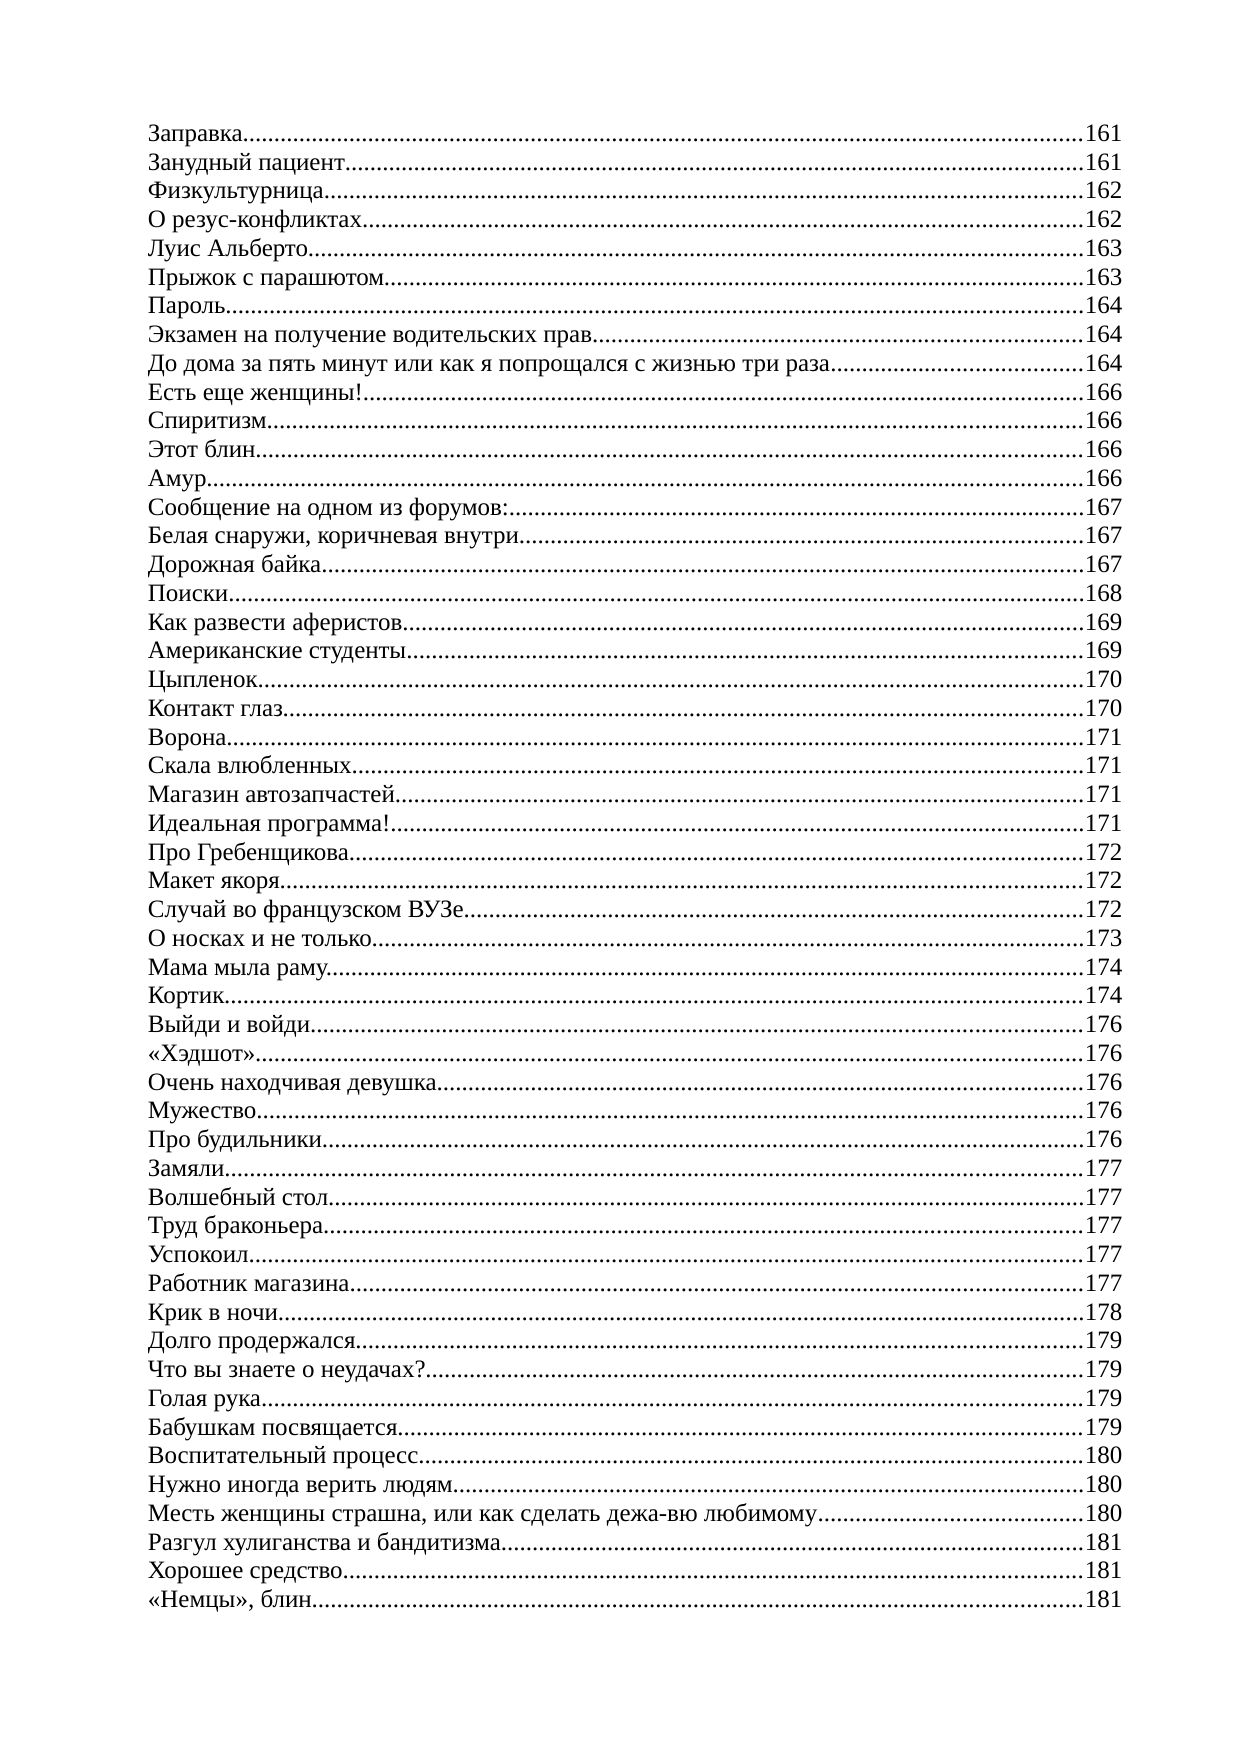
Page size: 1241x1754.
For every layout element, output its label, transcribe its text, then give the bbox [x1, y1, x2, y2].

text Белая снаружи, коричневая внутри 167 [148, 521, 1122, 549]
text Сообщение на одном из форумов: 167 [148, 492, 1122, 521]
text Занудный пациент 161 [148, 147, 1122, 176]
text Поиски 168 [148, 578, 1122, 607]
text До дома за пять минут или как я попрощался с жизнью три раза 164 [148, 348, 1122, 377]
text Экзамен на получение водительских прав 164 [148, 319, 1122, 348]
text Как развести аферистов 169 [148, 607, 1122, 636]
text Амур 166 [148, 463, 1122, 492]
text «Немцы», блин 181 [148, 1584, 1122, 1613]
text Магазин автозапчастей 171 [148, 779, 1122, 808]
text Макет якоря 172 [148, 866, 1122, 894]
text Этот блин 166 [148, 434, 1122, 463]
text Есть еще женщины! 166 [148, 377, 1122, 406]
text Физкультурница 162 [148, 176, 1122, 204]
text Мужество 176 [148, 1096, 1122, 1124]
text О резус-конфликтах 162 [148, 204, 1122, 233]
text Дорожная байка 167 [148, 549, 1122, 578]
text Идеальная программа! 171 [148, 808, 1122, 837]
text Воспитательный процесс 180 [148, 1441, 1122, 1469]
text Контакт глаз 170 [148, 693, 1122, 722]
text Волшебный стол 177 [148, 1182, 1122, 1211]
text ​Месть женщины страшна, или как сделать дежа-вю любимому 180 [148, 1498, 1122, 1527]
text Крик в ночи 178 [148, 1297, 1122, 1326]
text Долго продержался 179 [148, 1326, 1122, 1354]
text Ворона 171 [148, 722, 1122, 751]
text Кортик 174 [148, 981, 1122, 1009]
text Мама мыла раму... 174 [148, 952, 1122, 981]
text Голая рука 179 [148, 1383, 1122, 1412]
text Скала влюбленных 171 [148, 751, 1122, 779]
text Прыжок с парашютом 163 [148, 262, 1122, 291]
text Цыпленок 170 [148, 664, 1122, 693]
text Успокоил 177 [148, 1239, 1122, 1268]
text Труд браконьера 177 [148, 1211, 1122, 1239]
text Бабушкам посвящаетс­я 179 [148, 1412, 1122, 1441]
text Случай во французском ВУЗе 172 [148, 894, 1122, 923]
text Хорошее средство 181 [148, 1556, 1122, 1584]
text ​Что вы знаете о неудачах? 179 [148, 1354, 1122, 1383]
text Про Гребенщикова 172 [148, 837, 1122, 866]
text Нужно иногда верить людям 180 [148, 1469, 1122, 1498]
text Замяли 177 [148, 1153, 1122, 1182]
text Американские студенты 169 [148, 636, 1122, 664]
text Очень находчивая девушка 176 [148, 1067, 1122, 1096]
text Спиритизм 166 [148, 406, 1122, 434]
text О носках и не только 173 [148, 923, 1122, 952]
text Работник магазина 177 [148, 1268, 1122, 1297]
text Выйди и войди 176 [148, 1009, 1122, 1038]
text Луис Альберто 163 [148, 233, 1122, 262]
text Пароль 164 [148, 291, 1122, 319]
text «Хэдшот» 176 [148, 1038, 1122, 1067]
text Заправка 161 [148, 118, 1122, 147]
text Разгул хулиганства и бандитизма 181 [148, 1527, 1122, 1556]
text Про будильники 176 [148, 1124, 1122, 1153]
